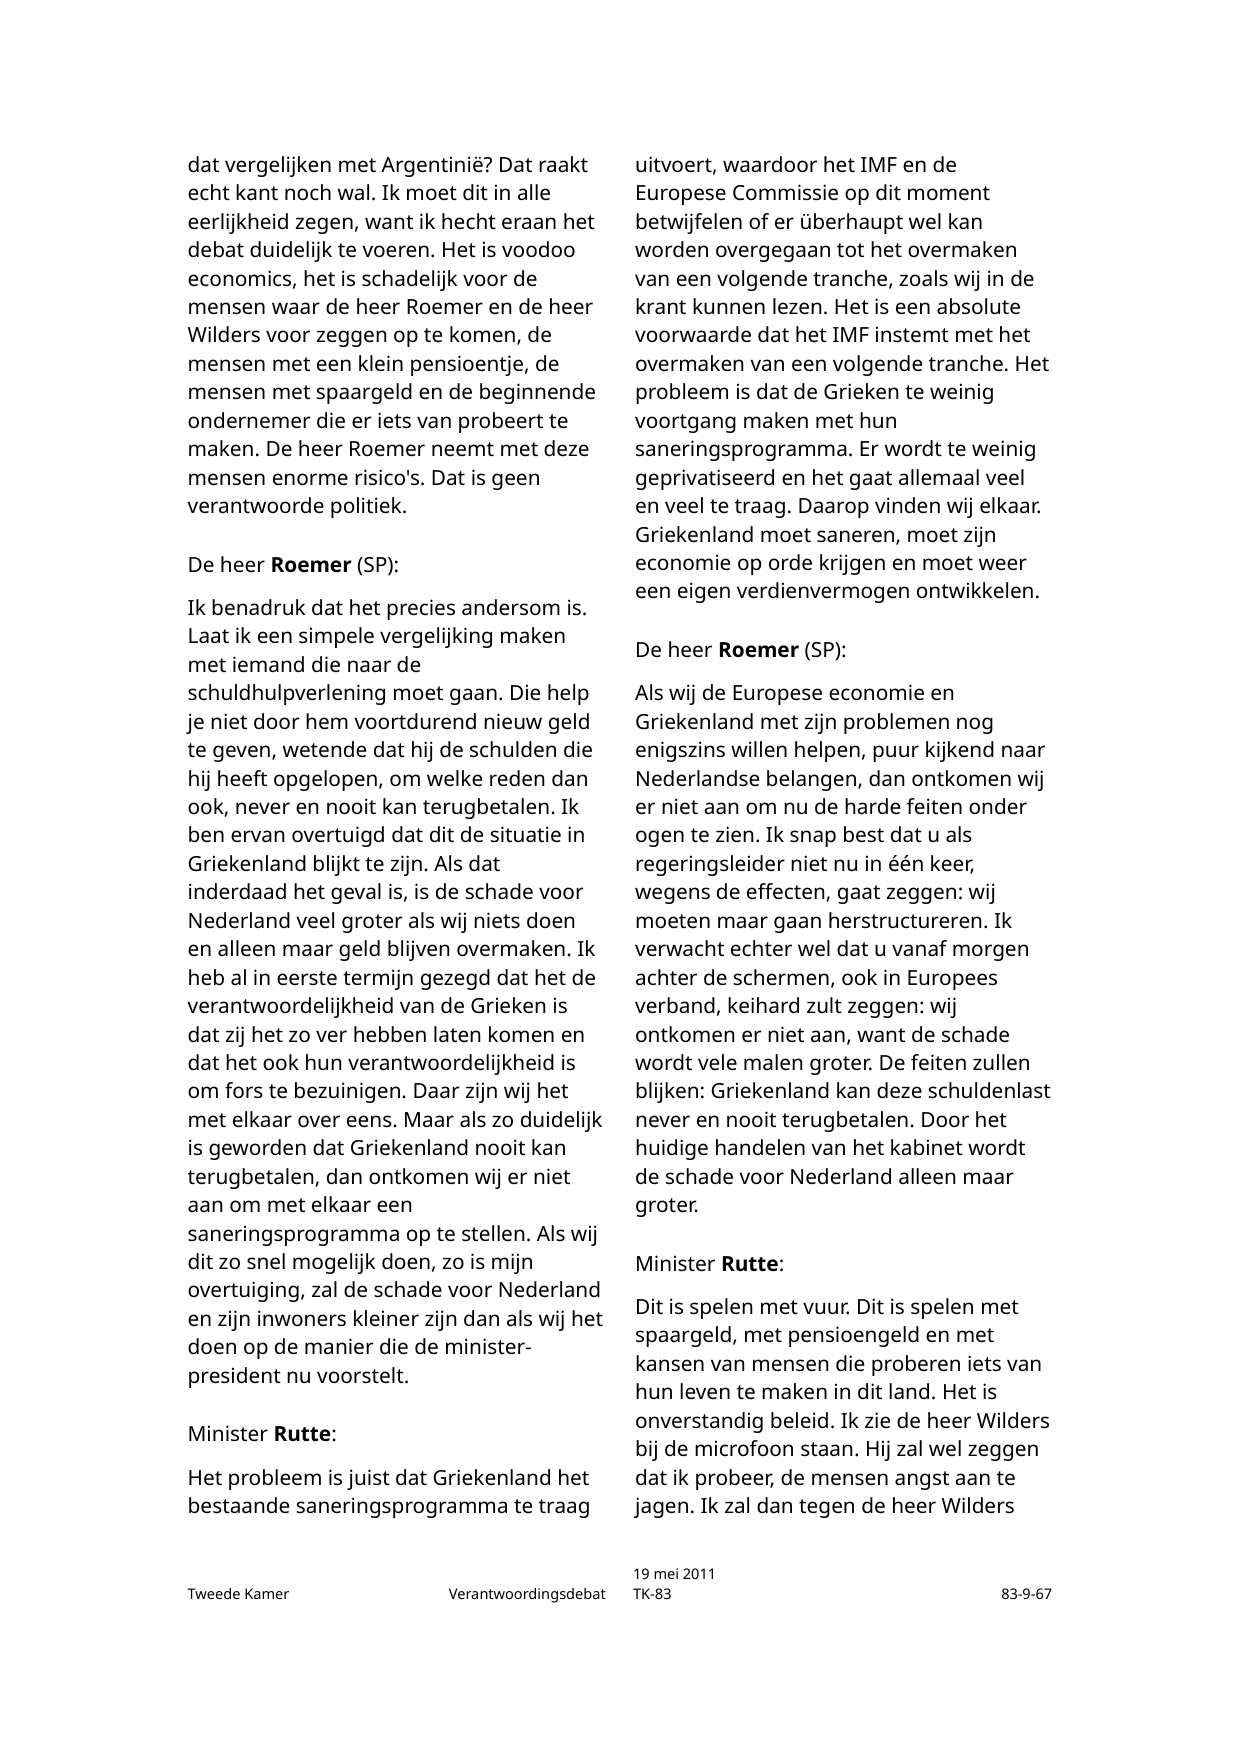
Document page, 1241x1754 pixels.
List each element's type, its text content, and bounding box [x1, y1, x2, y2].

text Ik benadruk dat het precies andersom is. Laat ik een simpele vergelijking maken met iemand die naar de schuldhulpverlening moet gaan. Die help je niet door hem voortdurend nieuw geld te geven, wetende dat hij de schulden die hij heeft opgelopen, om welke reden dan ook, never en nooit kan terugbetalen. Ik ben ervan overtuigd dat dit de situatie in Griekenland blijkt te zijn. Als dat inderdaad het geval is, is de schade voor Nederland veel groter als wij niets doen en alleen maar geld blijven overmaken. Ik heb al in eerste termijn gezegd dat het de verantwoordelijkheid van de Grieken is dat zij het zo ver hebben laten komen en dat het ook hun verantwoordelijkheid is om fors te bezuinigen. Daar zijn wij het met elkaar over eens. Maar als zo duidelijk is geworden dat Griekenland nooit kan terugbetalen, dan ontkomen wij er niet aan om met elkaar een saneringsprogramma op te stellen. Als wij dit zo snel mogelijk doen, zo is mijn overtuiging, zal de schade voor Nederland en zijn inwoners kleiner zijn dan als wij het doen op de manier die de minister-president nu voorstelt. [187, 593, 605, 1389]
text Minister Rutte: [187, 1419, 605, 1448]
text Als wij de Europese economie en Griekenland met zijn problemen nog enigszins willen helpen, puur kijkend naar Nederlandse belangen, dan ontkomen wij er niet aan om nu de harde feiten onder ogen te zien. Ik snap best dat u als regeringsleider niet nu in één keer, wegens de effecten, gaat zeggen: wij moeten maar gaan herstructureren. Ik verwacht echter wel dat u vanaf morgen achter de schermen, ook in Europees verband, keihard zult zeggen: wij ontkomen er niet aan, want de schade wordt vele malen groter. De feiten zullen blijken: Griekenland kan deze schuldenlast never en nooit terugbetalen. Door het huidige handelen van het kabinet wordt de schade voor Nederland alleen maar groter. [635, 678, 1053, 1219]
text Dit is spelen met vuur. Dit is spelen met spaargeld, met pensioengeld en met kansen van mensen die proberen iets van hun leven te maken in dit land. Het is onverstandig beleid. Ik zie de heer Wilders bij de microfoon staan. Hij zal wel zeggen dat ik probeer, de mensen angst aan te jagen. Ik zal dan tegen de heer Wilders [635, 1292, 1053, 1520]
text Minister Rutte: [635, 1249, 1053, 1277]
text dat vergelijken met Argentinië? Dat raakt echt kant noch wal. Ik moet dit in alle eerlijkheid zegen, want ik hecht eraan het debat duidelijk te voeren. Het is voodoo economics, het is schadelijk voor de mensen waar de heer Roemer en de heer Wilders voor zeggen op te komen, de mensen met een klein pensioentje, de mensen met spaargeld en de beginnende ondernemer die er iets van probeert te maken. De heer Roemer neemt met deze mensen enorme risico's. Dat is geen verantwoorde politiek. [187, 150, 605, 520]
text uitvoert, waardoor het IMF en de Europese Commissie op dit moment betwijfelen of er überhaupt wel kan worden overgegaan tot het overmaken van een volgende tranche, zoals wij in de krant kunnen lezen. Het is een absolute voorwaarde dat het IMF instemt met het overmaken van een volgende tranche. Het probleem is dat de Grieken te weinig voortgang maken met hun saneringsprogramma. Er wordt te weinig geprivatiseerd en het gaat allemaal veel en veel te traag. Daarop vinden wij elkaar. Griekenland moet saneren, moet zijn economie op orde krijgen en moet weer een eigen verdienvermogen ontwikkelen. [635, 150, 1053, 605]
text Het probleem is juist dat Griekenland het bestaande saneringsprogramma te traag [187, 1463, 605, 1520]
text De heer Roemer (SP): [187, 550, 605, 578]
text De heer Roemer (SP): [635, 635, 1053, 663]
